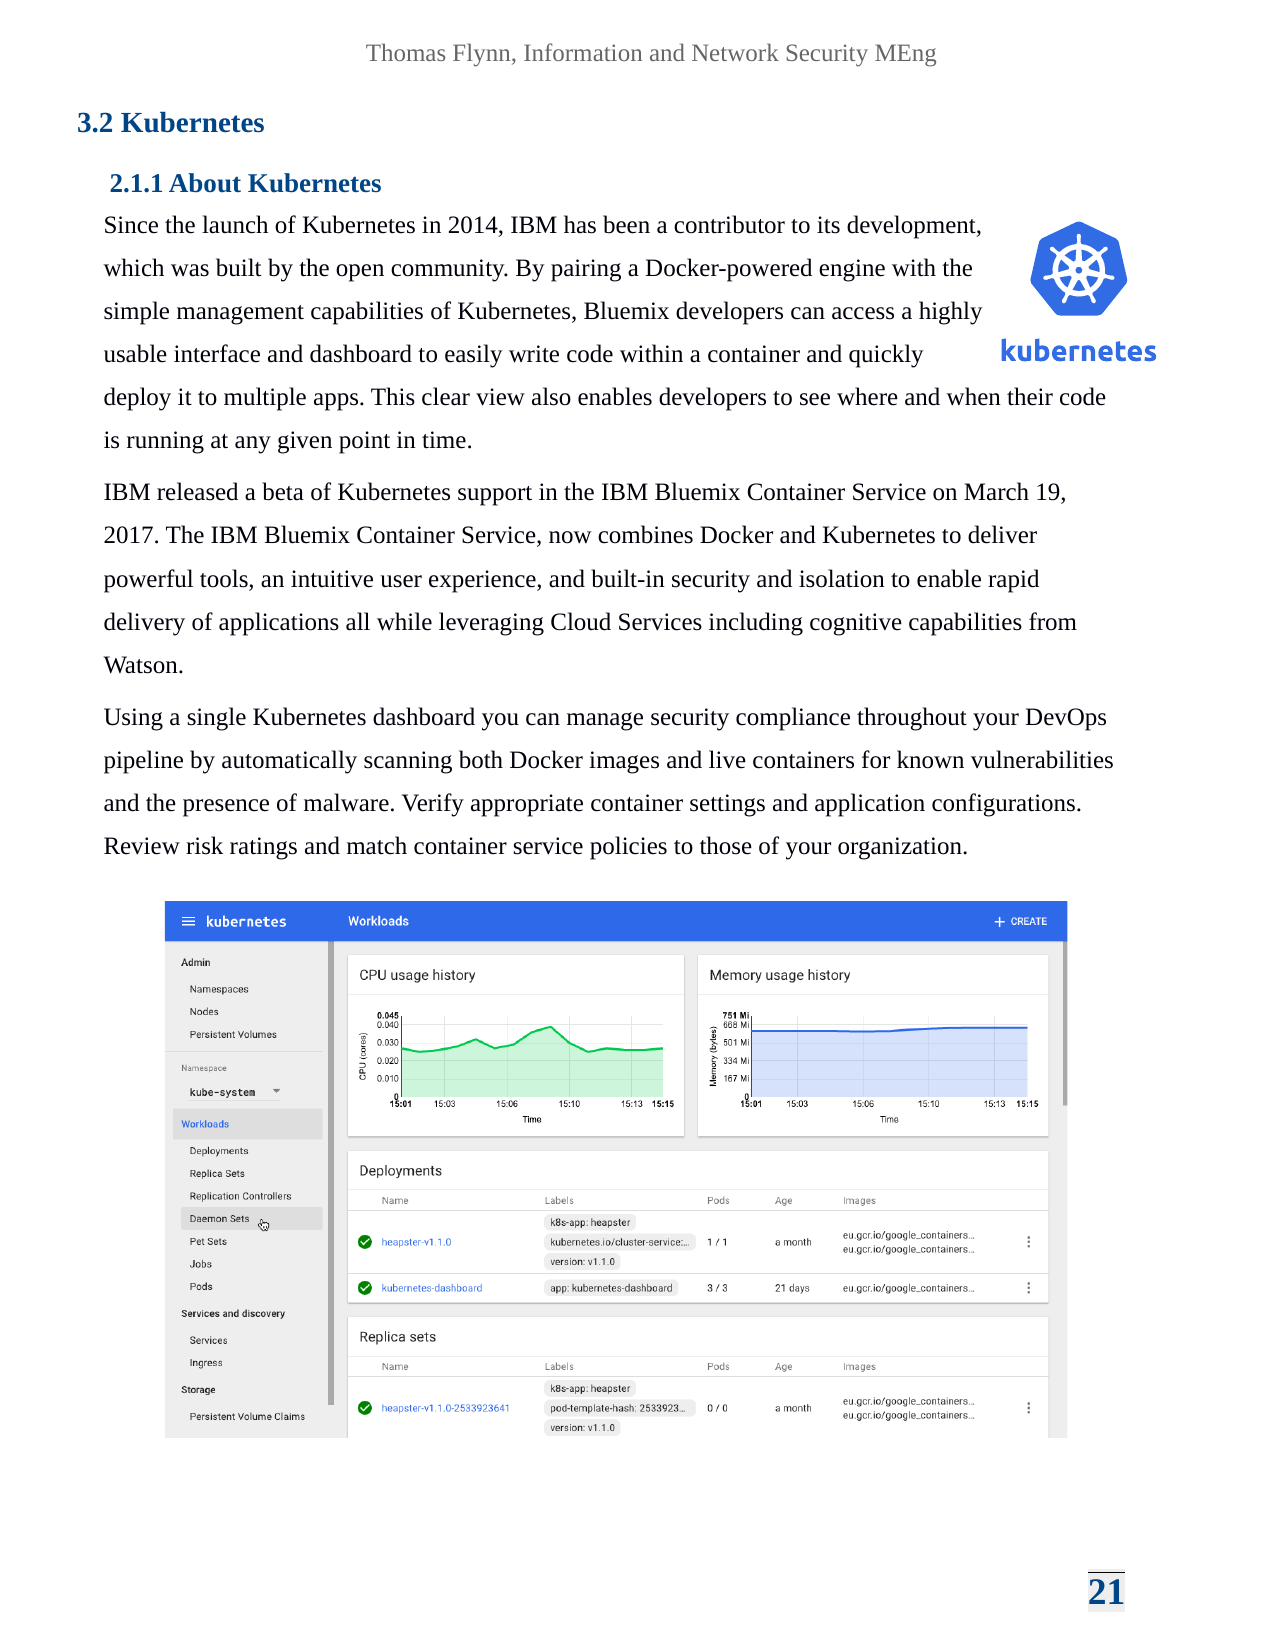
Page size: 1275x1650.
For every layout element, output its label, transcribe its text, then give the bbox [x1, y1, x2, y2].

text IBM released a beta of Kubernetes support in the IBM Bluemix Container Service on March 19, 2017. The IBM Bluemix Container Service, now combines Docker and Kubernetes to deliver powerful tools, an intuitive user experience, and built-in security and isolation to enable rapid delivery of applications all while leveraging Cloud Services including cognitive capabilities from Watson. [103, 477, 1125, 679]
picture [164, 901, 1068, 1438]
text Using a single Kubernetes dashboard you can manage security compliance throughout your DevOps pipeline by automatically scanning both Docker images and live containers for known vulnerabilities and the presence of malware. Verify appropriate container settings and application configurations. Review risk ratings and match container service policies to those of your organization. [103, 702, 1125, 860]
subtitle 2.1.1 About Kubernetes [109, 167, 1125, 198]
text Since the launch of Kubernetes in 2014, IBM has been a contributor to its development, which was built by the open community. By pairing a Docker-powered engine with the simple management capabilities of Kubernetes, Bluemix developers can access a highly usable interface and dashboard to easily write code within a container and quickly deploy it to multiple apps. This clear view also enables developers to see where and when their code is running at any given point in time. [103, 210, 1125, 454]
subtitle 3.2 Kubernetes [74, 105, 1125, 138]
